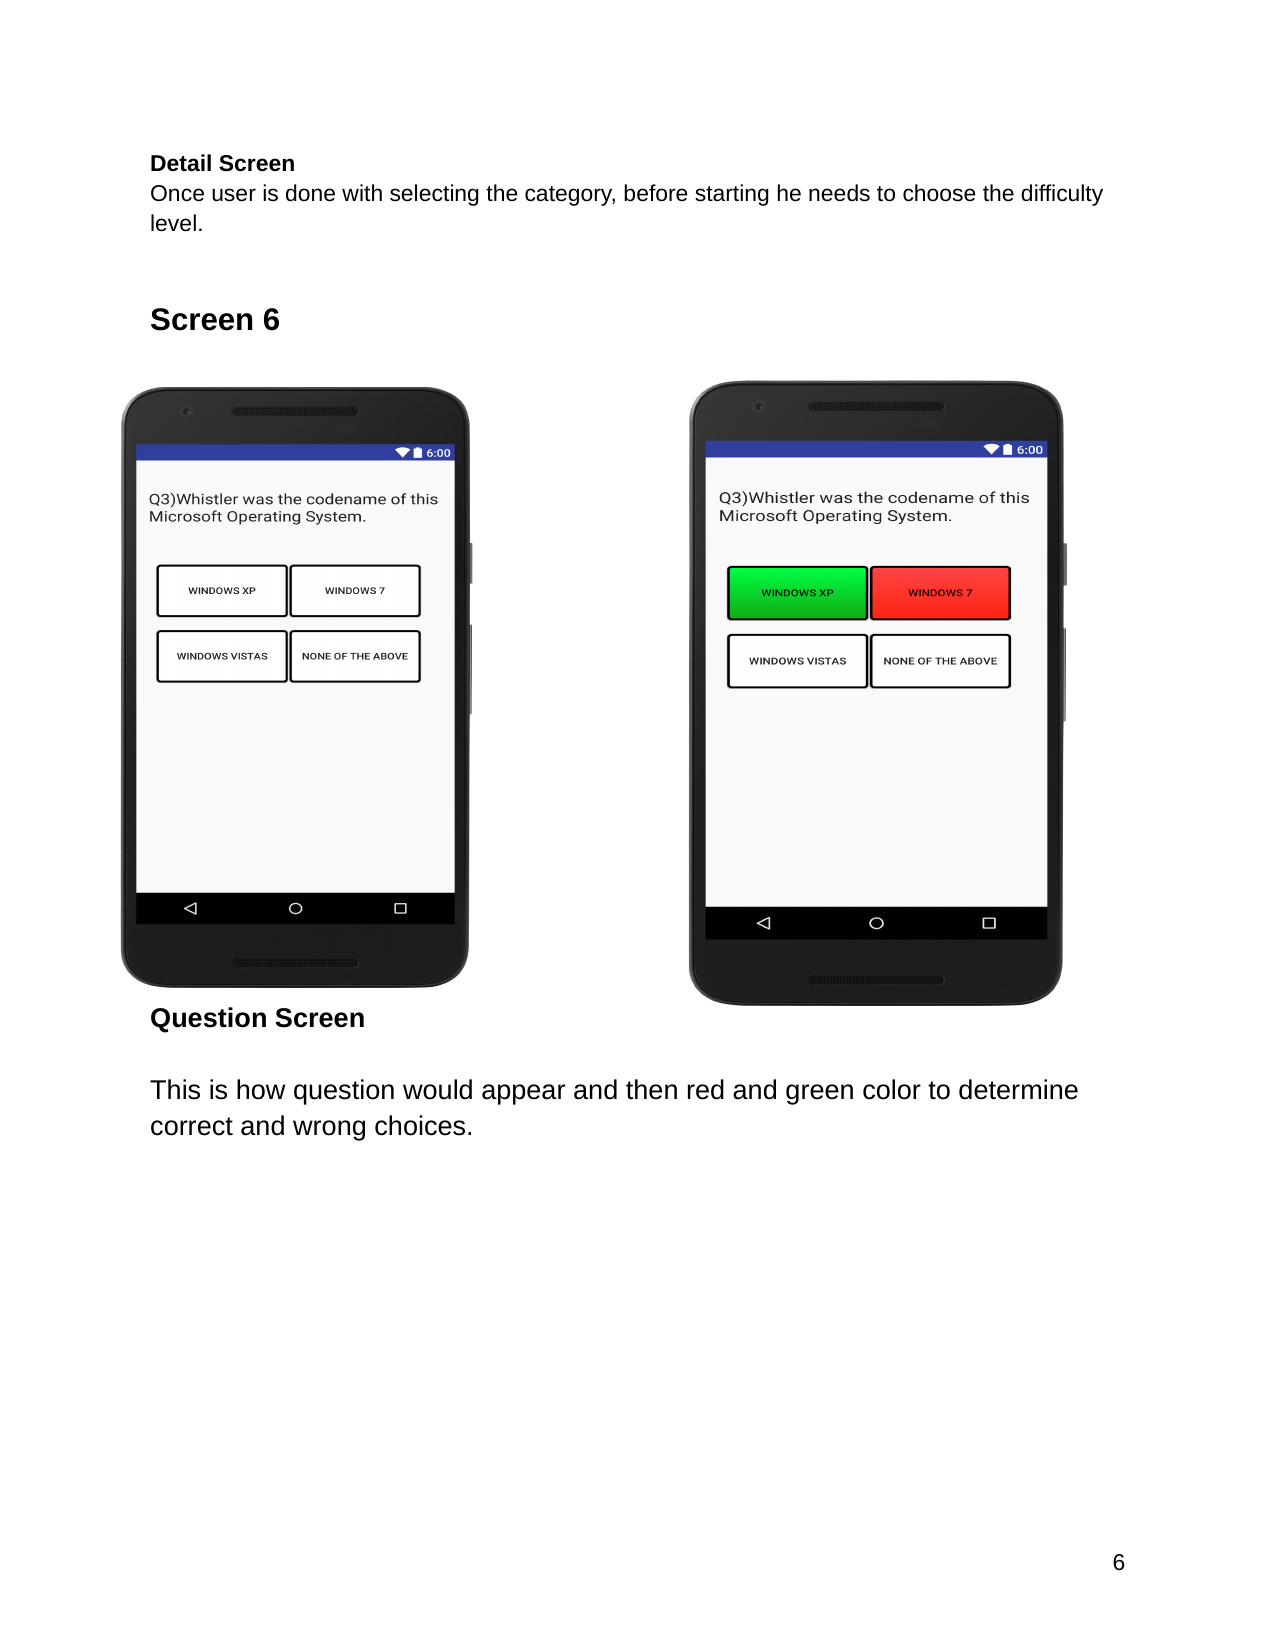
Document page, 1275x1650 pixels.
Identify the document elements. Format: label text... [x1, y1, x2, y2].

text Question Screen [150, 1002, 1125, 1033]
text Once user is done with selecting the category, before starting he needs to choose the difficulty level. [150, 180, 1125, 237]
text Detail Screen [150, 150, 1125, 176]
text This is how question would appear and then red and green color to determine correct and wrong choices. [150, 1074, 1125, 1141]
text Screen 6 [150, 301, 1125, 337]
picture [120, 387, 473, 988]
picture [688, 380, 1067, 1006]
